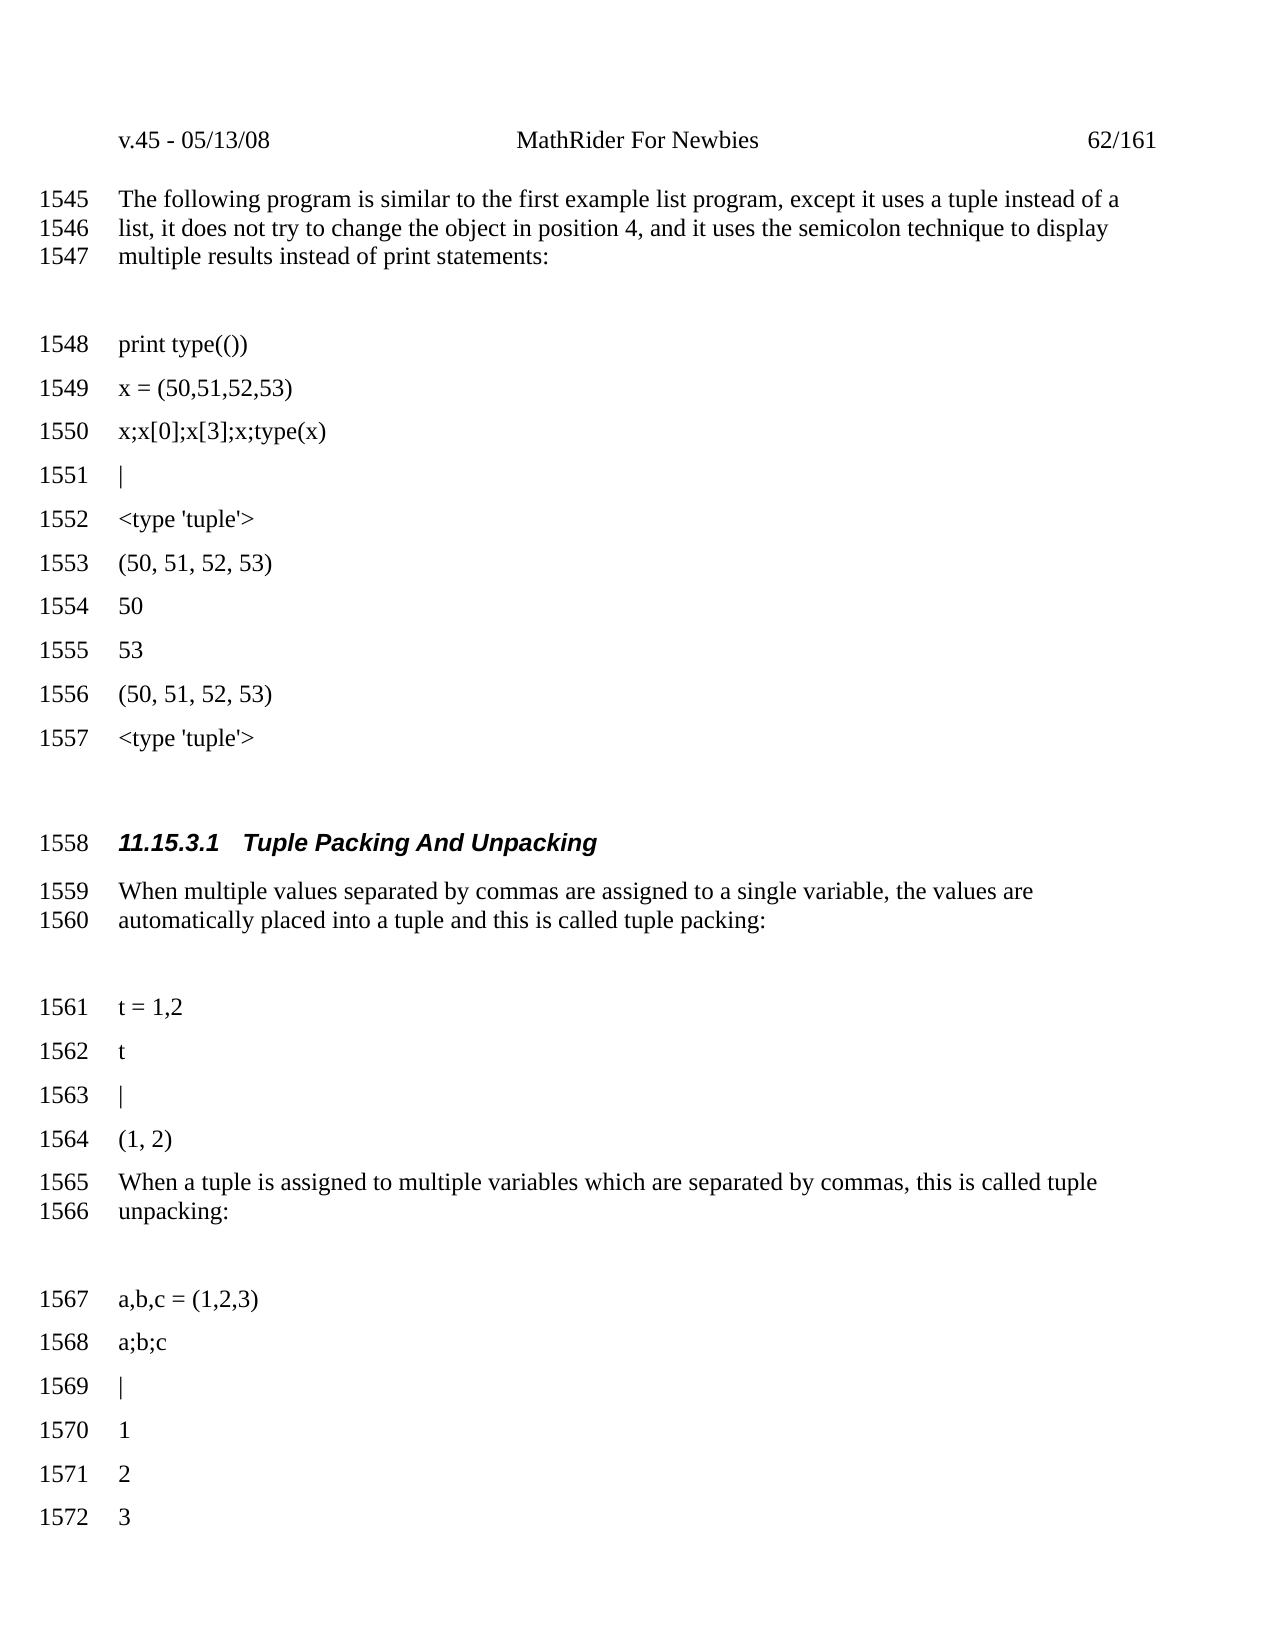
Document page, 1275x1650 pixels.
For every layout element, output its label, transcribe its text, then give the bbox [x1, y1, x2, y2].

text print type(()) [118, 329, 1157, 358]
text 53 [118, 635, 1157, 664]
text | [118, 1080, 1157, 1109]
text t [118, 1036, 1157, 1065]
text | [118, 460, 1157, 489]
text t = 1,2 [118, 992, 1157, 1021]
text (1, 2) [118, 1124, 1157, 1152]
text x = (50,51,52,53) [118, 373, 1157, 401]
text a;b;c [118, 1327, 1157, 1356]
text 1 [118, 1415, 1157, 1444]
text 2 [118, 1459, 1157, 1487]
text <type 'tuple'> [118, 723, 1157, 751]
text 3 [118, 1502, 1157, 1531]
text (50, 51, 52, 53) [118, 548, 1157, 576]
text The following program is similar to the first example list program, except it uses a tuple instead of a list, it does not try to change the object in position 4, and it uses the semicolon technique to display multiple results instead of print statements: [118, 184, 1157, 270]
text (50, 51, 52, 53) [118, 679, 1157, 708]
text x;x[0];x[3];x;type(x) [118, 416, 1157, 445]
text <type 'tuple'> [118, 504, 1157, 533]
text When multiple values separated by commas are assigned to a single variable, the values are automatically placed into a tuple and this is called tuple packing: [118, 876, 1157, 934]
text 50 [118, 591, 1157, 620]
text When a tuple is assigned to multiple variables which are separated by commas, this is called tuple unpacking: [118, 1167, 1157, 1225]
text a,b,c = (1,2,3) [118, 1284, 1157, 1312]
text | [118, 1371, 1157, 1400]
subtitle Tuple Packing And Unpacking [118, 828, 1157, 856]
